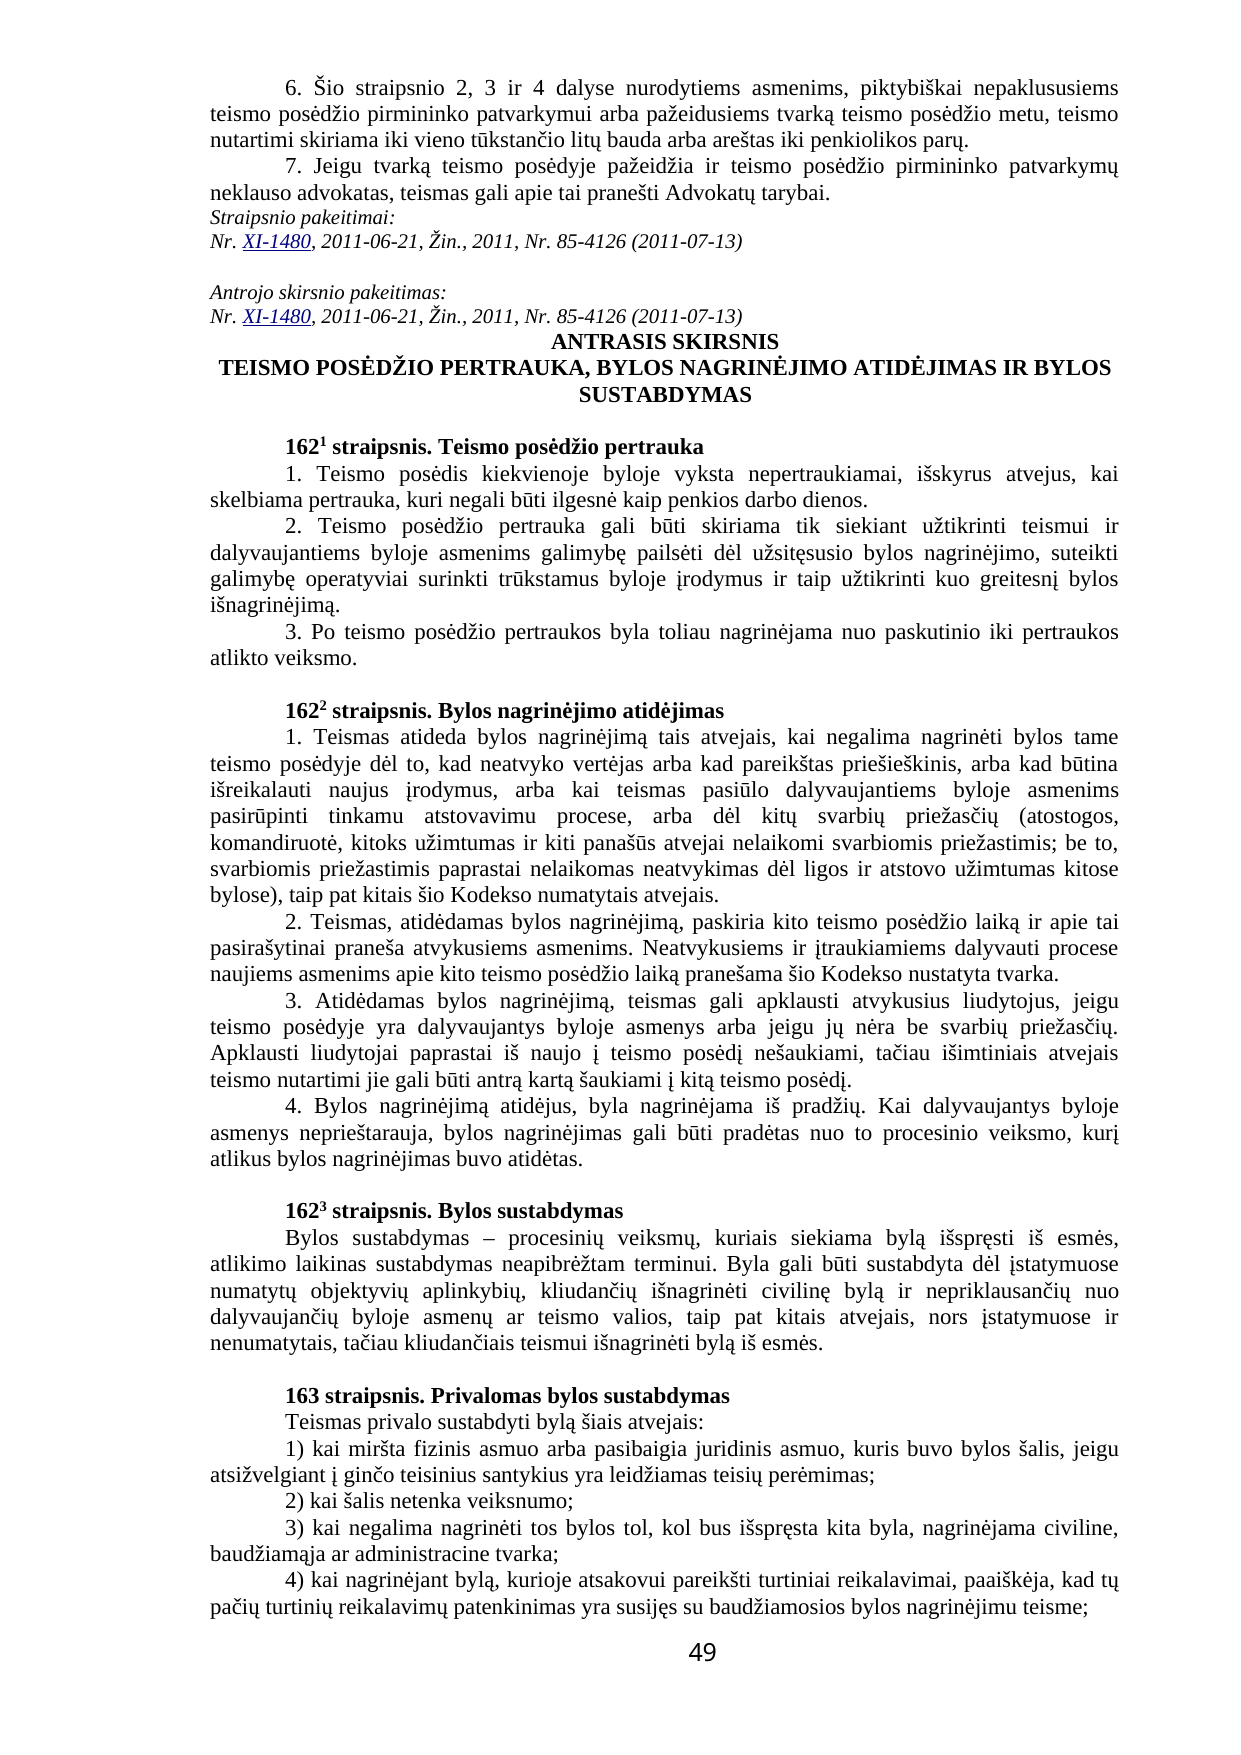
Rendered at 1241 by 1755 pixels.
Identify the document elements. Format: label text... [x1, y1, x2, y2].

text 6. Šio straipsnio 2, 3 ir 4 dalyse nurodytiems asmenims, piktybiškai nepaklususiems teismo posėdžio pirmininko patvarkymui arba pažeidusiems tvarką teismo posėdžio metu, teismo nutartimi skiriama iki vieno tūkstančio litų bauda arba areštas iki penkiolikos parų. [210, 73, 1120, 153]
text 2) kai šalis netenka veiksnumo; [210, 1487, 1120, 1514]
text 2. Teismas, atidėdamas bylos nagrinėjimą, paskiria kito teismo posėdžio laiką ir apie tai pasirašytinai praneša atvykusiems asmenims. Neatvykusiems ir įtraukiamiems dalyvauti procese naujiems asmenims apie kito teismo posėdžio laiką pranešama šio Kodekso nustatyta tvarka. [210, 908, 1120, 987]
text 163 straipsnis. Privalomas bylos sustabdymas [210, 1382, 1120, 1408]
text Straipsnio pakeitimai: [210, 205, 1120, 229]
text TEISMO POSĖDŽIO PERTRAUKA, BYLOS NAGRINĖJIMO ATIDĖJIMAS IR BYLOS SUSTABDYMAS [210, 354, 1120, 407]
text 7. Jeigu tvarką teismo posėdyje pažeidžia ir teismo posėdžio pirmininko patvarkymų neklauso advokatas, teismas gali apie tai pranešti Advokatų tarybai. [210, 153, 1120, 205]
text 1621 straipsnis. Teismo posėdžio pertrauka [210, 433, 1120, 460]
text Antrojo skirsnio pakeitimas: [210, 280, 1120, 304]
text 3) kai negalima nagrinėti tos bylos tol, kol bus išspręsta kita byla, nagrinėjama civiline, baudžiamąja ar administracine tvarka; [210, 1514, 1120, 1567]
text Teismas privalo sustabdyti bylą šiais atvejais: [210, 1408, 1120, 1435]
text Nr. XI-1480, 2011-06-21, Žin., 2011, Nr. 85-4126 (2011-07-13) [210, 304, 1120, 328]
text 1) kai miršta fizinis asmuo arba pasibaigia juridinis asmuo, kuris buvo bylos šalis, jeigu atsižvelgiant į ginčo teisinius santykius yra leidžiamas teisių perėmimas; [210, 1435, 1120, 1487]
text 3. Po teismo posėdžio pertraukos byla toliau nagrinėjama nuo paskutinio iki pertraukos atlikto veiksmo. [210, 618, 1120, 671]
text Bylos sustabdymas – procesinių veiksmų, kuriais siekiama bylą išspręsti iš esmės, atlikimo laikinas sustabdymas neapibrėžtam terminui. Byla gali būti sustabdyta dėl įstatymuose numatytų objektyvių aplinkybių, kliudančių išnagrinėti civilinę bylą ir nepriklausančių nuo dalyvaujančių byloje asmenų ar teismo valios, taip pat kitais atvejais, nors įstatymuose ir nenumatytais, tačiau kliudančiais teismui išnagrinėti bylą iš esmės. [210, 1224, 1120, 1356]
text 1. Teismas atideda bylos nagrinėjimą tais atvejais, kai negalima nagrinėti bylos tame teismo posėdyje dėl to, kad neatvyko vertėjas arba kad pareikštas priešieškinis, arba kad būtina išreikalauti naujus įrodymus, arba kai teismas pasiūlo dalyvaujantiems byloje asmenims pasirūpinti tinkamu atstovavimu procese, arba dėl kitų svarbių priežasčių (atostogos, komandiruotė, kitoks užimtumas ir kiti panašūs atvejai nelaikomi svarbiomis priežastimis; be to, svarbiomis priežastimis paprastai nelaikomas neatvykimas dėl ligos ir atstovo užimtumas kitose bylose), taip pat kitais šio Kodekso numatytais atvejais. [210, 723, 1120, 908]
text 1. Teismo posėdis kiekvienoje byloje vyksta nepertraukiamai, išskyrus atvejus, kai skelbiama pertrauka, kuri negali būti ilgesnė kaip penkios darbo dienos. [210, 460, 1120, 512]
text Nr. XI-1480, 2011-06-21, Žin., 2011, Nr. 85-4126 (2011-07-13) [210, 229, 1120, 253]
text 4. Bylos nagrinėjimą atidėjus, byla nagrinėjama iš pradžių. Kai dalyvaujantys byloje asmenys neprieštarauja, bylos nagrinėjimas gali būti pradėtas nuo to procesinio veiksmo, kurį atlikus bylos nagrinėjimas buvo atidėtas. [210, 1092, 1120, 1171]
text 1622 straipsnis. Bylos nagrinėjimo atidėjimas [210, 697, 1120, 723]
subtitle Antrasis skirsnis [210, 328, 1120, 354]
text 4) kai nagrinėjant bylą, kurioje atsakovui pareikšti turtiniai reikalavimai, paaiškėja, kad tų pačių turtinių reikalavimų patenkinimas yra susijęs su baudžiamosios bylos nagrinėjimu teisme; [210, 1567, 1120, 1619]
text 2. Teismo posėdžio pertrauka gali būti skiriama tik siekiant užtikrinti teismui ir dalyvaujantiems byloje asmenims galimybę pailsėti dėl užsitęsusio bylos nagrinėjimo, suteikti galimybę operatyviai surinkti trūkstamus byloje įrodymus ir taip užtikrinti kuo greitesnį bylos išnagrinėjimą. [210, 512, 1120, 618]
text 1623 straipsnis. Bylos sustabdymas [210, 1198, 1120, 1224]
text 3. Atidėdamas bylos nagrinėjimą, teismas gali apklausti atvykusius liudytojus, jeigu teismo posėdyje yra dalyvaujantys byloje asmenys arba jeigu jų nėra be svarbių priežasčių. Apklausti liudytojai paprastai iš naujo į teismo posėdį nešaukiami, tačiau išimtiniais atvejais teismo nutartimi jie gali būti antrą kartą šaukiami į kitą teismo posėdį. [210, 987, 1120, 1092]
